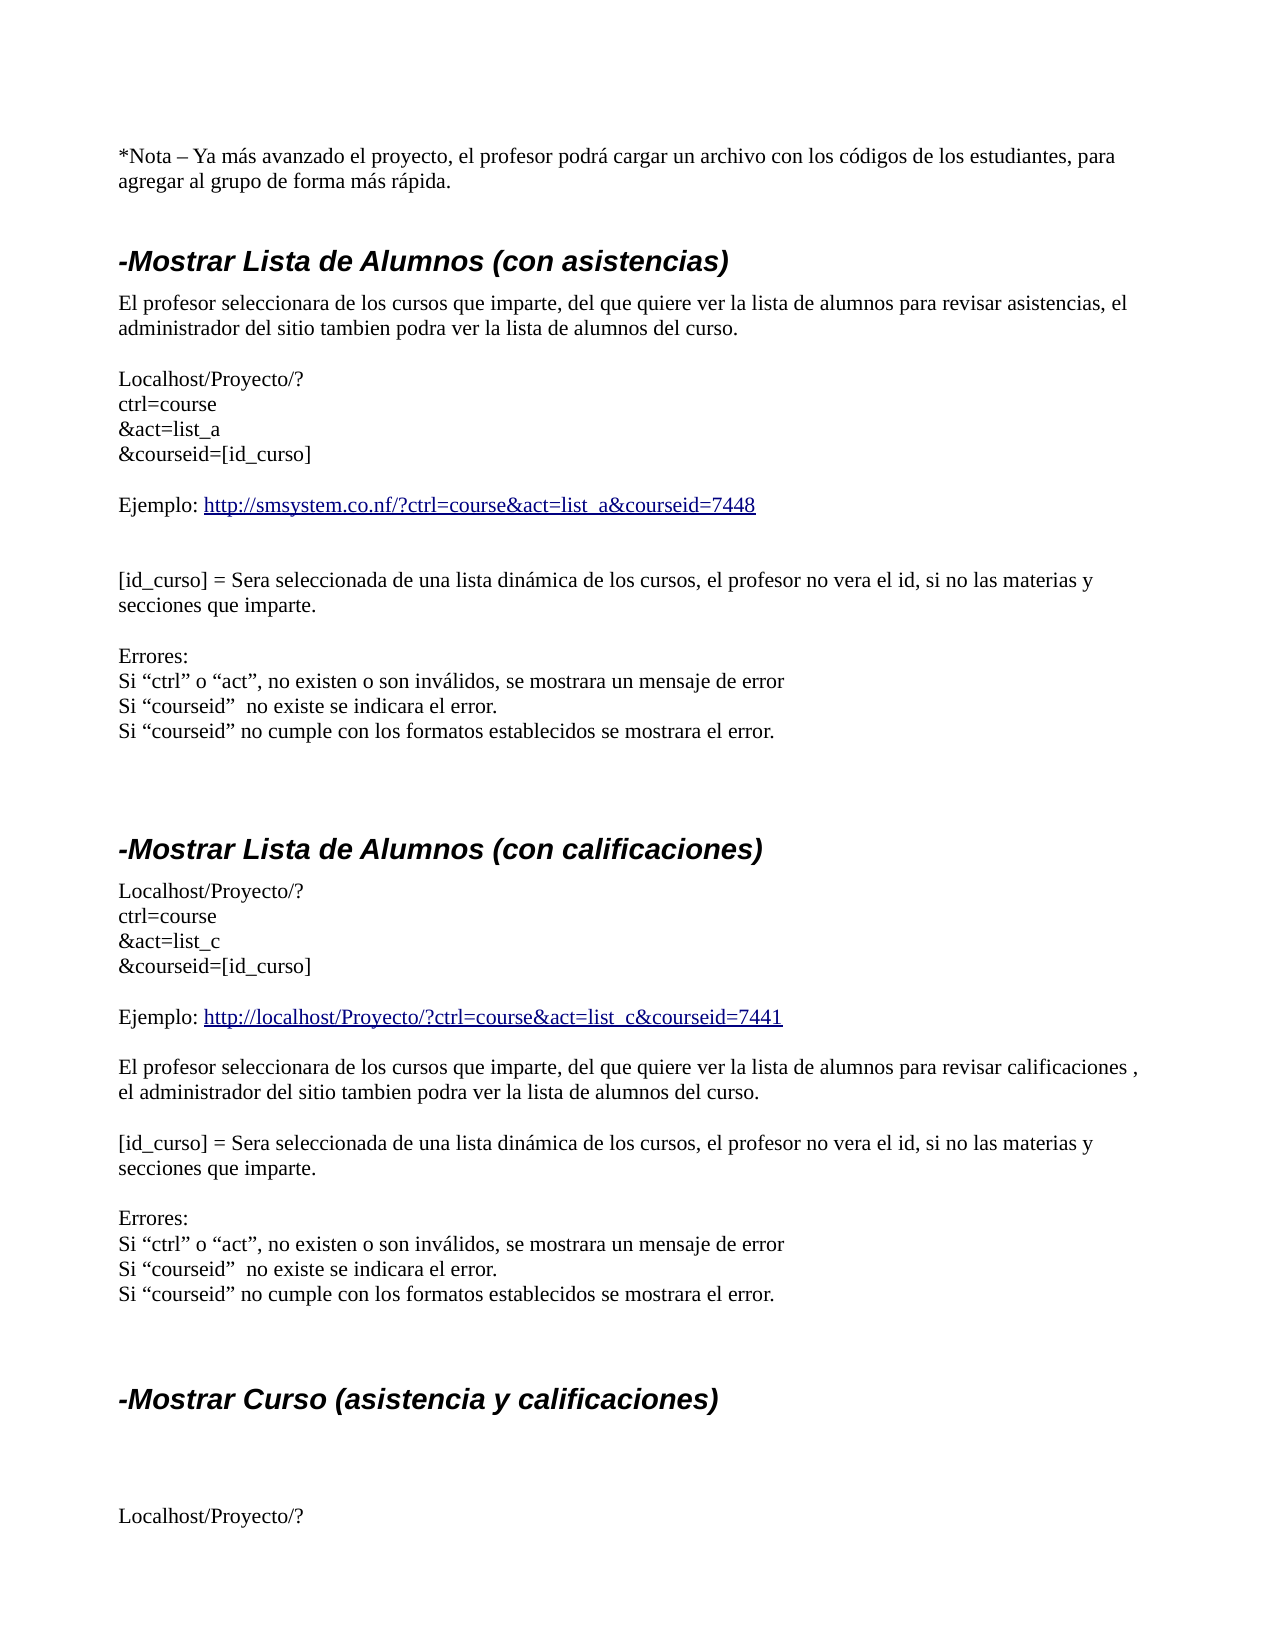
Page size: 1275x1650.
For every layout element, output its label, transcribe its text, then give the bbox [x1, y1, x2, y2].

text Errores: [118, 643, 1157, 668]
text El profesor seleccionara de los cursos que imparte, del que quiere ver la lista de alumnos para revisar calificaciones , el administrador del sitio tambien podra ver la lista de alumnos del curso. [118, 1054, 1157, 1104]
text &courseid=[id_curso] [118, 441, 1157, 466]
text Si “courseid” no existe se indicara el error. [118, 1256, 1157, 1281]
text ctrl=course [118, 903, 1157, 928]
text &courseid=[id_curso] [118, 953, 1157, 978]
text Ejemplo: http://smsystem.co.nf/?ctrl=course&act=list_a&courseid=7448 [118, 492, 1157, 517]
text Si “ctrl” o “act”, no existen o son inválidos, se mostrara un mensaje de error [118, 1231, 1157, 1256]
text &act=list_c [118, 928, 1157, 953]
subtitle -Mostrar Lista de Alumnos (con asistencias) [118, 244, 1157, 277]
text Si “ctrl” o “act”, no existen o son inválidos, se mostrara un mensaje de error [118, 668, 1157, 693]
subtitle -Mostrar Lista de Alumnos (con calificaciones) [118, 832, 1157, 865]
text Si “courseid” no cumple con los formatos establecidos se mostrara el error. [118, 718, 1157, 744]
text Si “courseid” no existe se indicara el error. [118, 693, 1157, 718]
text Si “courseid” no cumple con los formatos establecidos se mostrara el error. [118, 1281, 1157, 1306]
text ctrl=course [118, 391, 1157, 416]
text Localhost/Proyecto/? [118, 1503, 1157, 1528]
text Localhost/Proyecto/? [118, 878, 1157, 903]
text [id_curso] = Sera seleccionada de una lista dinámica de los cursos, el profesor no vera el id, si no las materias y secciones que imparte. [118, 567, 1157, 618]
text Ejemplo: http://localhost/Proyecto/?ctrl=course&act=list_c&courseid=7441 [118, 1004, 1157, 1029]
text &act=list_a [118, 416, 1157, 441]
subtitle -Mostrar Curso (asistencia y calificaciones) [118, 1382, 1157, 1415]
text Localhost/Proyecto/? [118, 366, 1157, 391]
text [id_curso] = Sera seleccionada de una lista dinámica de los cursos, el profesor no vera el id, si no las materias y secciones que imparte. [118, 1130, 1157, 1180]
text *Nota – Ya más avanzado el proyecto, el profesor podrá cargar un archivo con los códigos de los estudiantes, para agregar al grupo de forma más rápida. [118, 143, 1157, 194]
text El profesor seleccionara de los cursos que imparte, del que quiere ver la lista de alumnos para revisar asistencias, el administrador del sitio tambien podra ver la lista de alumnos del curso. [118, 290, 1157, 340]
text Errores: [118, 1205, 1157, 1231]
